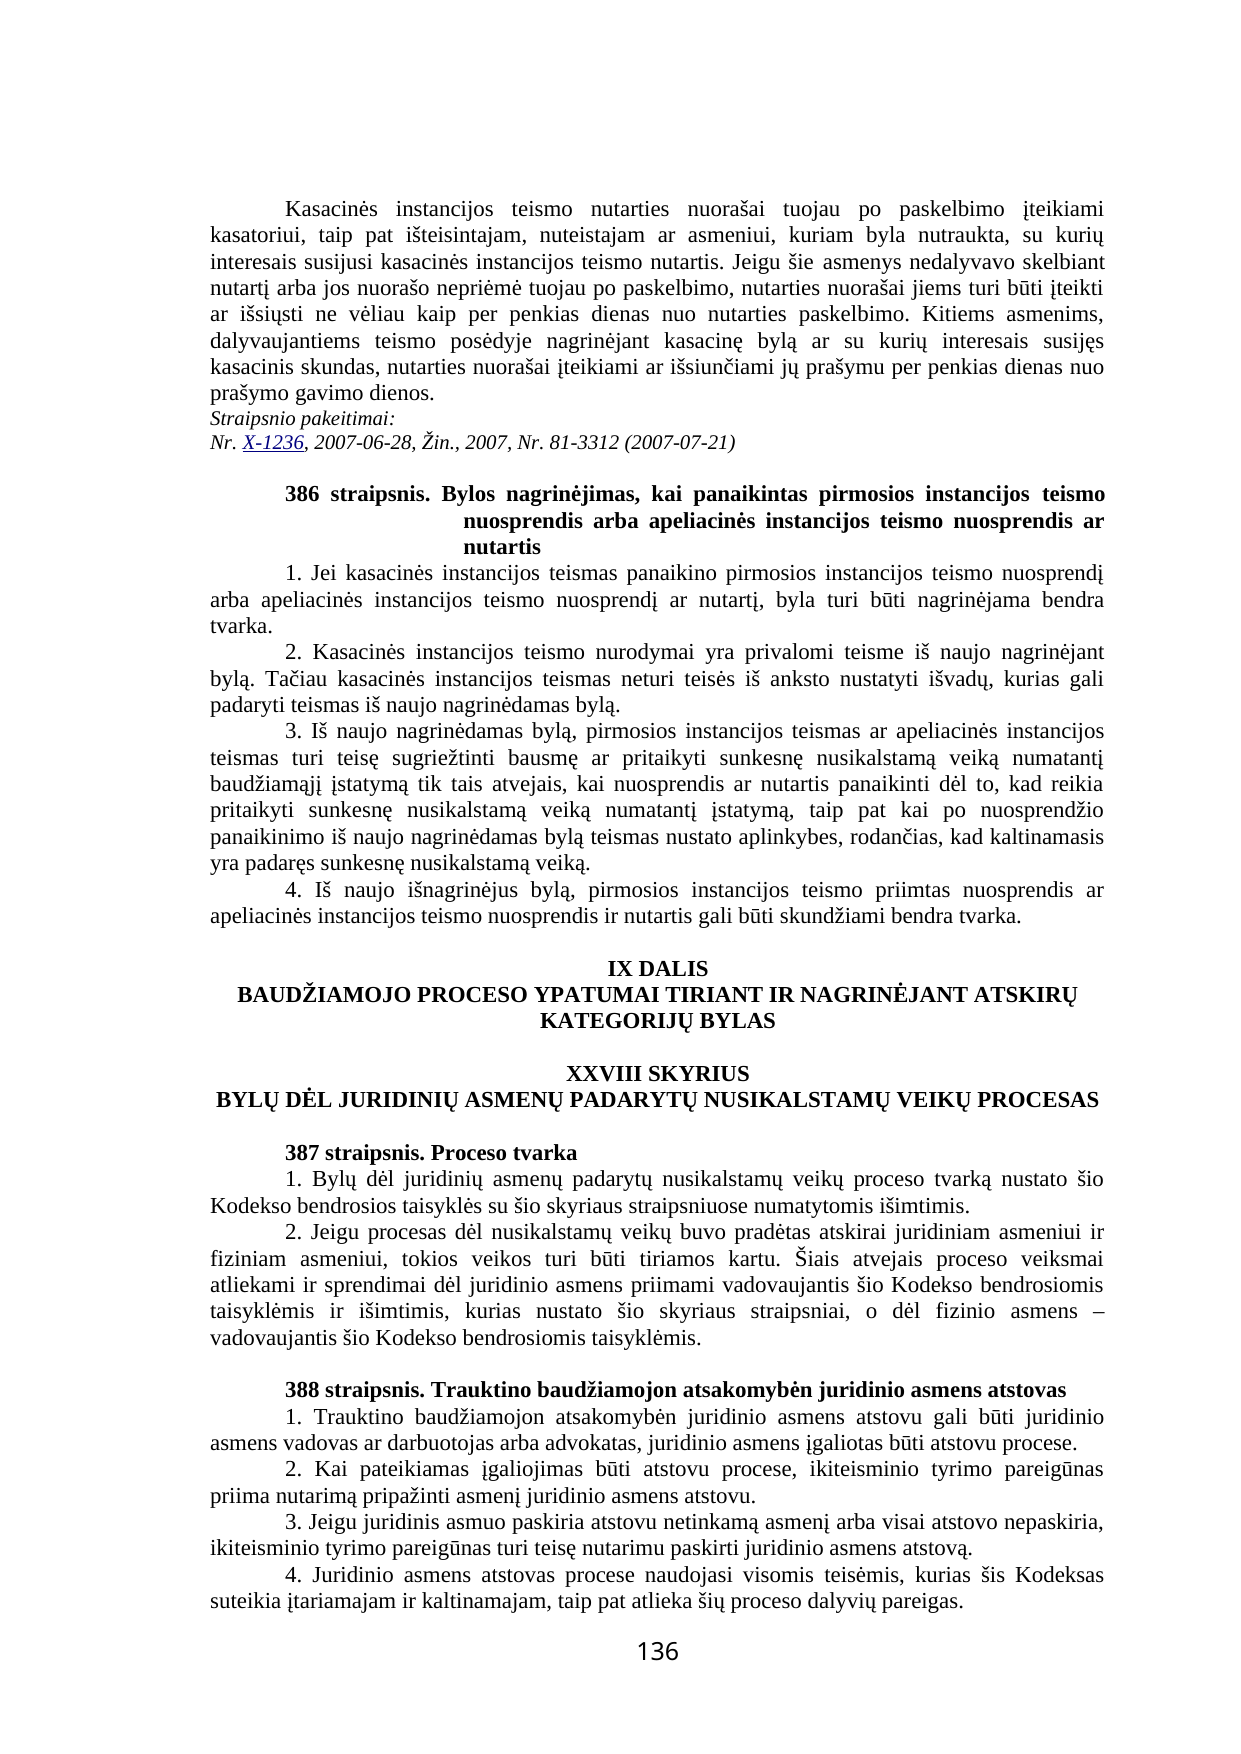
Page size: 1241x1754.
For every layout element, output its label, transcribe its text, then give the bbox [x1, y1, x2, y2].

text 2. Kasacinės instancijos teismo nurodymai yra privalomi teisme iš naujo nagrinėjant bylą. Tačiau kasacinės instancijos teismas neturi teisės iš anksto nustatyti išvadų, kurias gali padaryti teismas iš naujo nagrinėdamas bylą. [210, 638, 1106, 717]
text 3. Iš naujo nagrinėdamas bylą, pirmosios instancijos teismas ar apeliacinės instancijos teismas turi teisę sugriežtinti bausmę ar pritaikyti sunkesnę nusikalstamą veiką numatantį baudžiamąjį įstatymą tik tais atvejais, kai nuosprendis ar nutartis panaikinti dėl to, kad reikia pritaikyti sunkesnę nusikalstamą veiką numatantį įstatymą, taip pat kai po nuosprendžio panaikinimo iš naujo nagrinėdamas bylą teismas nustato aplinkybes, rodančias, kad kaltinamasis yra padaręs sunkesnę nusikalstamą veiką. [210, 717, 1106, 876]
subtitle XXVIII skyrius [210, 1060, 1106, 1086]
text Straipsnio pakeitimai: [210, 406, 1106, 430]
text Baudžiamojo proceso ypatumai tiriant ir nagrinėjant atskirų kategorijų bylas [210, 981, 1106, 1034]
text 1. Bylų dėl juridinių asmenų padarytų nusikalstamų veikų proceso tvarką nustato šio Kodekso bendrosios taisyklės su šio skyriaus straipsniuose numatytomis išimtimis. [210, 1166, 1106, 1218]
text 1. Jei kasacinės instancijos teismas panaikino pirmosios instancijos teismo nuosprendį arba apeliacinės instancijos teismo nuosprendį ar nutartį, byla turi būti nagrinėjama bendra tvarka. [210, 559, 1106, 638]
text 387 straipsnis. Proceso tvarka [210, 1139, 1106, 1166]
subtitle IX dalis [210, 955, 1106, 981]
text 388 straipsnis. Trauktino baudžiamojon atsakomybėn juridinio asmens atstovas [285, 1376, 1106, 1403]
text Bylų dėl juridinių asmenų padarytų nusikalstamų veikų procesas [210, 1086, 1106, 1113]
text Kasacinės instancijos teismo nutarties nuorašai tuojau po paskelbimo įteikiami kasatoriui, taip pat išteisintajam, nuteistajam ar asmeniui, kuriam byla nutraukta, su kurių interesais susijusi kasacinės instancijos teismo nutartis. Jeigu šie asmenys nedalyvavo skelbiant nutartį arba jos nuorašo nepriėmė tuojau po paskelbimo, nutarties nuorašai jiems turi būti įteikti ar išsiųsti ne vėliau kaip per penkias dienas nuo nutarties paskelbimo. Kitiems asmenims, dalyvaujantiems teismo posėdyje nagrinėjant kasacinę bylą ar su kurių interesais susijęs kasacinis skundas, nutarties nuorašai įteikiami ar išsiunčiami jų prašymu per penkias dienas nuo prašymo gavimo dienos. [210, 195, 1106, 406]
text 1. Trauktino baudžiamojon atsakomybėn juridinio asmens atstovu gali būti juridinio asmens vadovas ar darbuotojas arba advokatas, juridinio asmens įgaliotas būti atstovu procese. [210, 1403, 1106, 1455]
text 4. Iš naujo išnagrinėjus bylą, pirmosios instancijos teismo priimtas nuosprendis ar apeliacinės instancijos teismo nuosprendis ir nutartis gali būti skundžiami bendra tvarka. [210, 876, 1106, 928]
text 3. Jeigu juridinis asmuo paskiria atstovu netinkamą asmenį arba visai atstovo nepaskiria, ikiteisminio tyrimo pareigūnas turi teisę nutarimu paskirti juridinio asmens atstovą. [210, 1508, 1106, 1561]
text 4. Juridinio asmens atstovas procese naudojasi visomis teisėmis, kurias šis Kodeksas suteikia įtariamajam ir kaltinamajam, taip pat atlieka šių proceso dalyvių pareigas. [210, 1561, 1106, 1613]
text Nr. X-1236, 2007-06-28, Žin., 2007, Nr. 81-3312 (2007-07-21) [210, 430, 1106, 454]
text 2. Jeigu procesas dėl nusikalstamų veikų buvo pradėtas atskirai juridiniam asmeniui ir fiziniam asmeniui, tokios veikos turi būti tiriamos kartu. Šiais atvejais proceso veiksmai atliekami ir sprendimai dėl juridinio asmens priimami vadovaujantis šio Kodekso bendrosiomis taisyklėmis ir išimtimis, kurias nustato šio skyriaus straipsniai, o dėl fizinio asmens – vadovaujantis šio Kodekso bendrosiomis taisyklėmis. [210, 1218, 1106, 1350]
text 386 straipsnis. Bylos nagrinėjimas, kai panaikintas pirmosios instancijos teismo nuosprendis arba apeliacinės instancijos teismo nuosprendis ar nutartis [285, 480, 1106, 559]
text 2. Kai pateikiamas įgaliojimas būti atstovu procese, ikiteisminio tyrimo pareigūnas priima nutarimą pripažinti asmenį juridinio asmens atstovu. [210, 1455, 1106, 1508]
